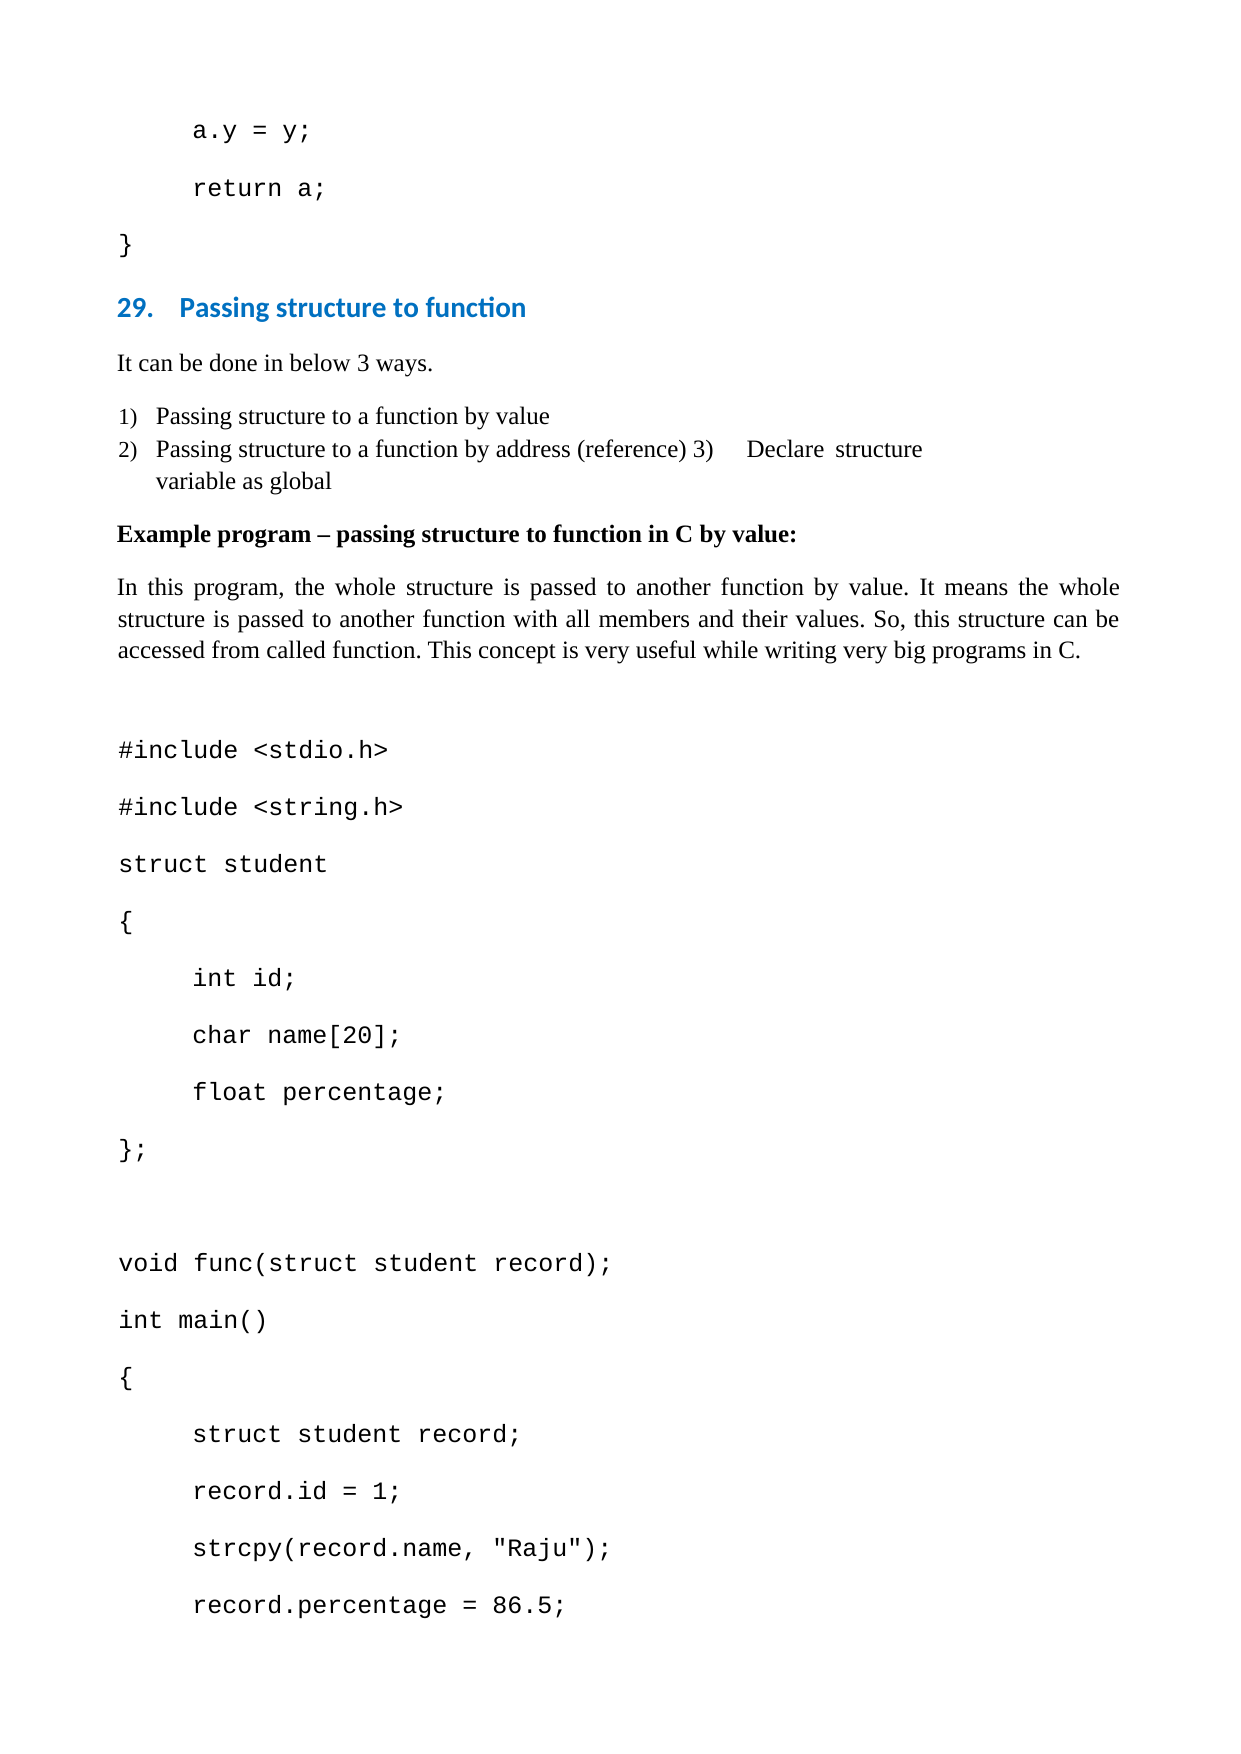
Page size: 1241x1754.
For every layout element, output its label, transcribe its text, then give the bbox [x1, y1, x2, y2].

text float percentage; [118, 1080, 1128, 1108]
text struct student [118, 852, 1128, 880]
text int id; [118, 966, 1128, 994]
list Passing structure to a function by address (reference) 3) Declare structure variable as global [118, 434, 923, 494]
text It can be done in below 3 ways. [117, 348, 1121, 377]
text record.id = 1; [118, 1479, 1128, 1507]
text { [118, 909, 1128, 937]
text #include <string.h> [118, 795, 1128, 823]
text } [118, 232, 1128, 260]
subtitle Passing structure to function [117, 289, 1122, 325]
text In this program, the whole structure is passed to another function by value. It means the whole structure is passed to another function with all members and their values. So, this structure can be accessed from called function. This concept is very useful while writing very big programs in C. [117, 572, 1121, 664]
text Example program – passing structure to function in C by value: [117, 519, 1122, 548]
text struct student record; [118, 1422, 1128, 1450]
text }; [118, 1137, 1128, 1165]
text void func(struct student record); [118, 1251, 1128, 1279]
text record.percentage = 86.5; [118, 1593, 1128, 1621]
text int main() [118, 1308, 1128, 1336]
text return a; [118, 175, 1128, 203]
text a.y = y; [118, 118, 1128, 146]
list Passing structure to a function by value [118, 401, 923, 430]
text char name[20]; [118, 1023, 1128, 1051]
text { [118, 1365, 1128, 1393]
text strcpy(record.name, "Raju"); [118, 1536, 1128, 1564]
text #include <stdio.h> [118, 738, 1128, 766]
